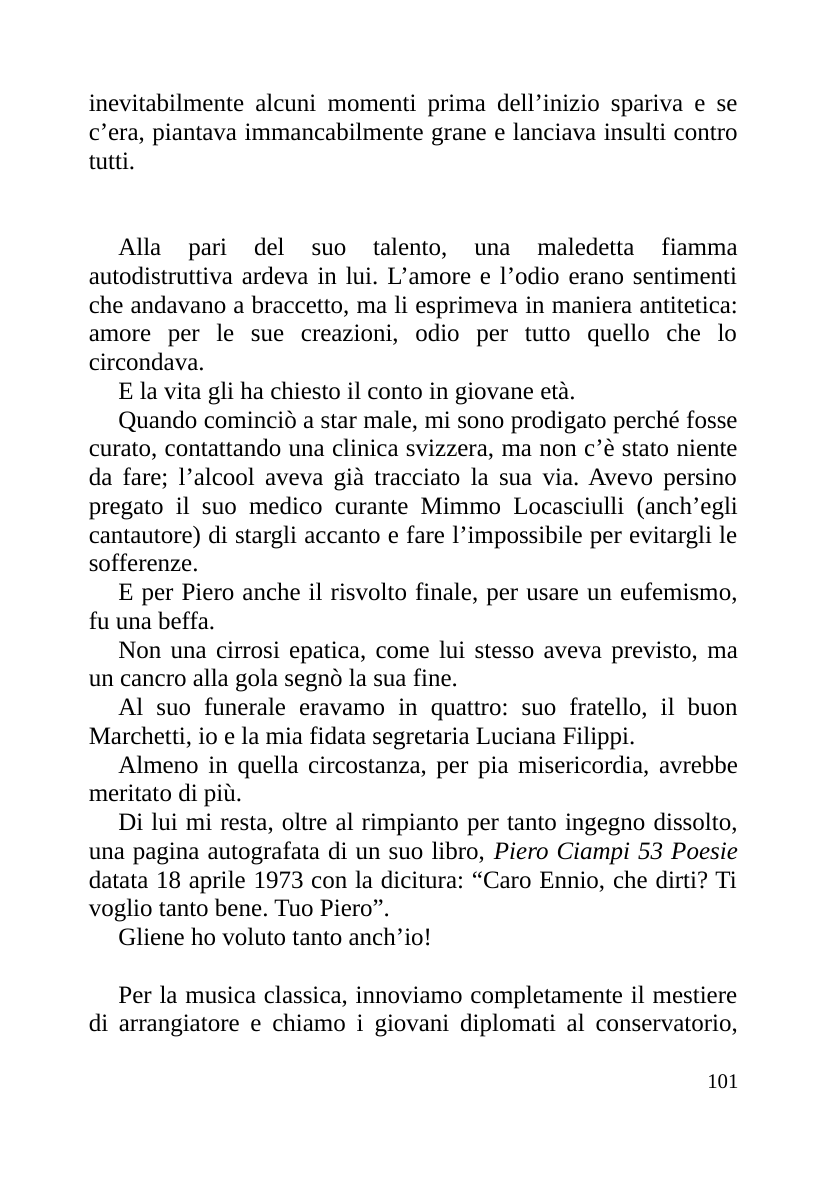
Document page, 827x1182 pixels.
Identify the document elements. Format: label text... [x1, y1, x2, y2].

text Non una cirrosi epatica, come lui stesso aveva previsto, ma un cancro alla gola segnò la sua fine. [88, 635, 738, 692]
text Al suo funerale eravamo in quattro: suo fratello, il buon Marchetti, io e la mia fidata segretaria Luciana Filippi. [88, 692, 738, 750]
text Per la musica classica, innoviamo completamente il mestiere di arrangiatore e chiamo i giovani diplomati al conservatorio, [88, 980, 738, 1037]
text Quando cominciò a star male, mi sono prodigato perché fosse curato, contattando una clinica svizzera, ma non c’è stato niente da fare; l’alcool aveva già tracciato la sua via. Avevo persino pregato il suo medico curante Mimmo Locasciulli (anch’egli cantautore) di stargli accanto e fare l’impossibile per evitargli le sofferenze. [88, 405, 738, 577]
text Gliene ho voluto tanto anch’io! [88, 922, 738, 951]
text Almeno in quella circostanza, per pia misericordia, avrebbe meritato di più. [88, 750, 738, 807]
text inevitabilmente alcuni momenti prima dell’inizio spariva e se c’era, piantava immancabilmente grane e lanciava insulti contro tutti. [88, 88, 738, 175]
text Di lui mi resta, oltre al rimpianto per tanto ingegno dissolto, una pagina autografata di un suo libro, Piero Ciampi 53 Poesie datata 18 aprile 1973 con la dicitura: “Caro Ennio, che dirti? Ti voglio tanto bene. Tuo Piero”. [88, 807, 738, 922]
text E la vita gli ha chiesto il conto in giovane età. [88, 376, 738, 405]
text E per Piero anche il risvolto finale, per usare un eufemismo, fu una beffa. [88, 577, 738, 635]
text Alla pari del suo talento, una maledetta fiamma autodistruttiva ardeva in lui. L’amore e l’odio erano sentimenti che andavano a braccetto, ma li esprimeva in maniera antitetica: amore per le sue creazioni, odio per tutto quello che lo circondava. [88, 232, 738, 376]
